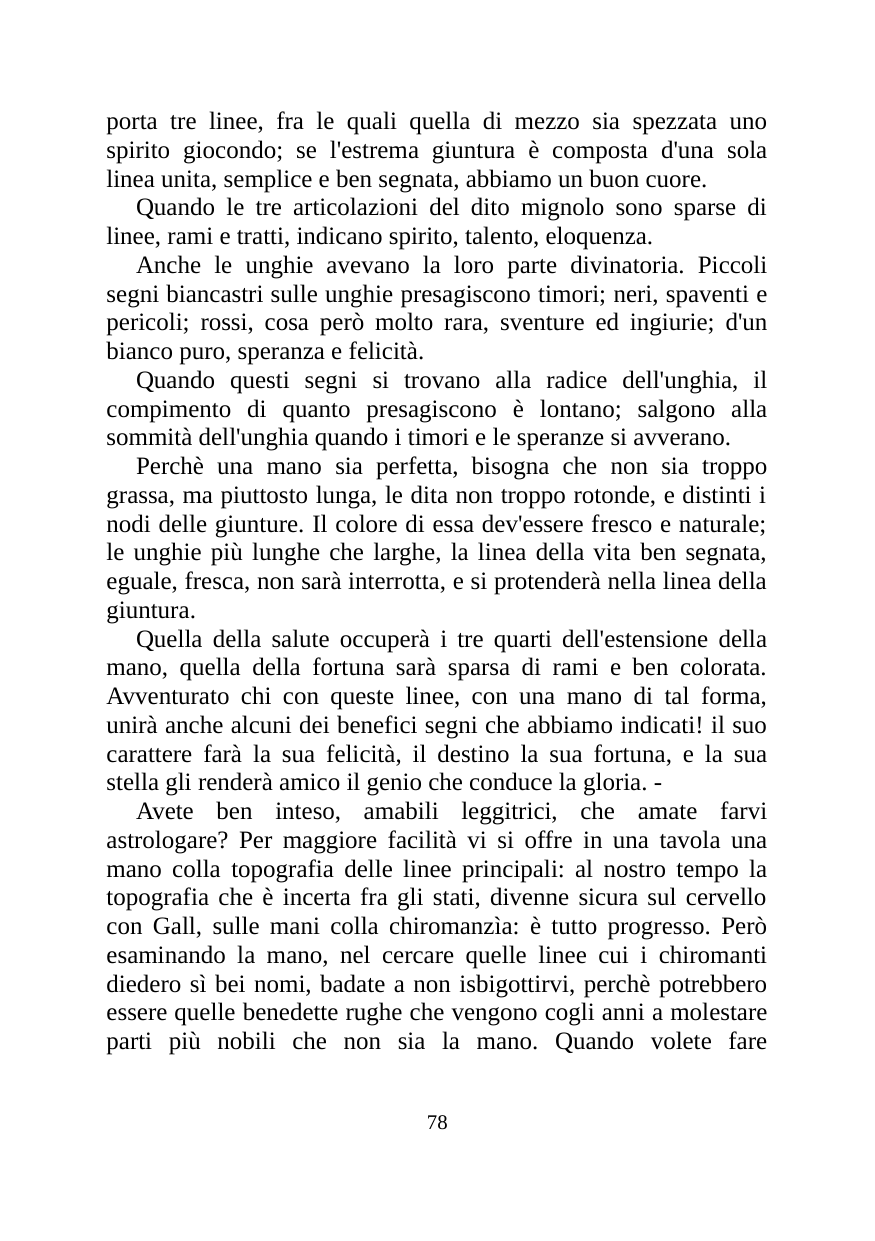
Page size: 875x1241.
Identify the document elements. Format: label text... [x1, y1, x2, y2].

text Avete ben inteso, amabili leggitrici, che amate farvi astrologare? Per maggiore facilità vi si offre in una tavola una mano colla topografia delle linee principali: al nostro tempo la topografia che è incerta fra gli stati, divenne sicura sul cervello con Gall, sulle mani colla chiromanzìa: è tutto progresso. Però esaminando la mano, nel cercare quelle linee cui i chiromanti diedero sì bei nomi, badate a non isbigottirvi, perchè potrebbero essere quelle benedette rughe che vengono cogli anni a molestare parti più nobili che non sia la mano. Quando volete fare [106, 796, 768, 1055]
text Perchè una mano sia perfetta, bisogna che non sia troppo grassa, ma piuttosto lunga, le dita non troppo rotonde, e distinti i nodi delle giunture. Il colore di essa dev'essere fresco e naturale; le unghie più lunghe che larghe, la linea della vita ben segnata, eguale, fresca, non sarà interrotta, e si protenderà nella linea della giuntura. [106, 451, 768, 624]
text porta tre linee, fra le quali quella di mezzo sia spezzata uno spirito giocondo; se l'estrema giuntura è composta d'una sola linea unita, semplice e ben segnata, abbiamo un buon cuore. [106, 106, 768, 192]
text Quando le tre articolazioni del dito mignolo sono sparse di linee, rami e tratti, indicano spirito, talento, eloquenza. [106, 192, 768, 250]
text Anche le unghie avevano la loro parte divinatoria. Piccoli segni biancastri sulle unghie presagiscono timori; neri, spaventi e pericoli; rossi, cosa però molto rara, sventure ed ingiurie; d'un bianco puro, speranza e felicità. [106, 250, 768, 365]
text Quando questi segni si trovano alla radice dell'unghia, il compimento di quanto presagiscono è lontano; salgono alla sommità dell'unghia quando i timori e le speranze si avverano. [106, 365, 768, 451]
text Quella della salute occuperà i tre quarti dell'estensione della mano, quella della fortuna sarà sparsa di rami e ben colorata. Avventurato chi con queste linee, con una mano di tal forma, unirà anche alcuni dei benefici segni che abbiamo indicati! il suo carattere farà la sua felicità, il destino la sua fortuna, e la sua stella gli renderà amico il genio che conduce la gloria. - [106, 624, 768, 796]
